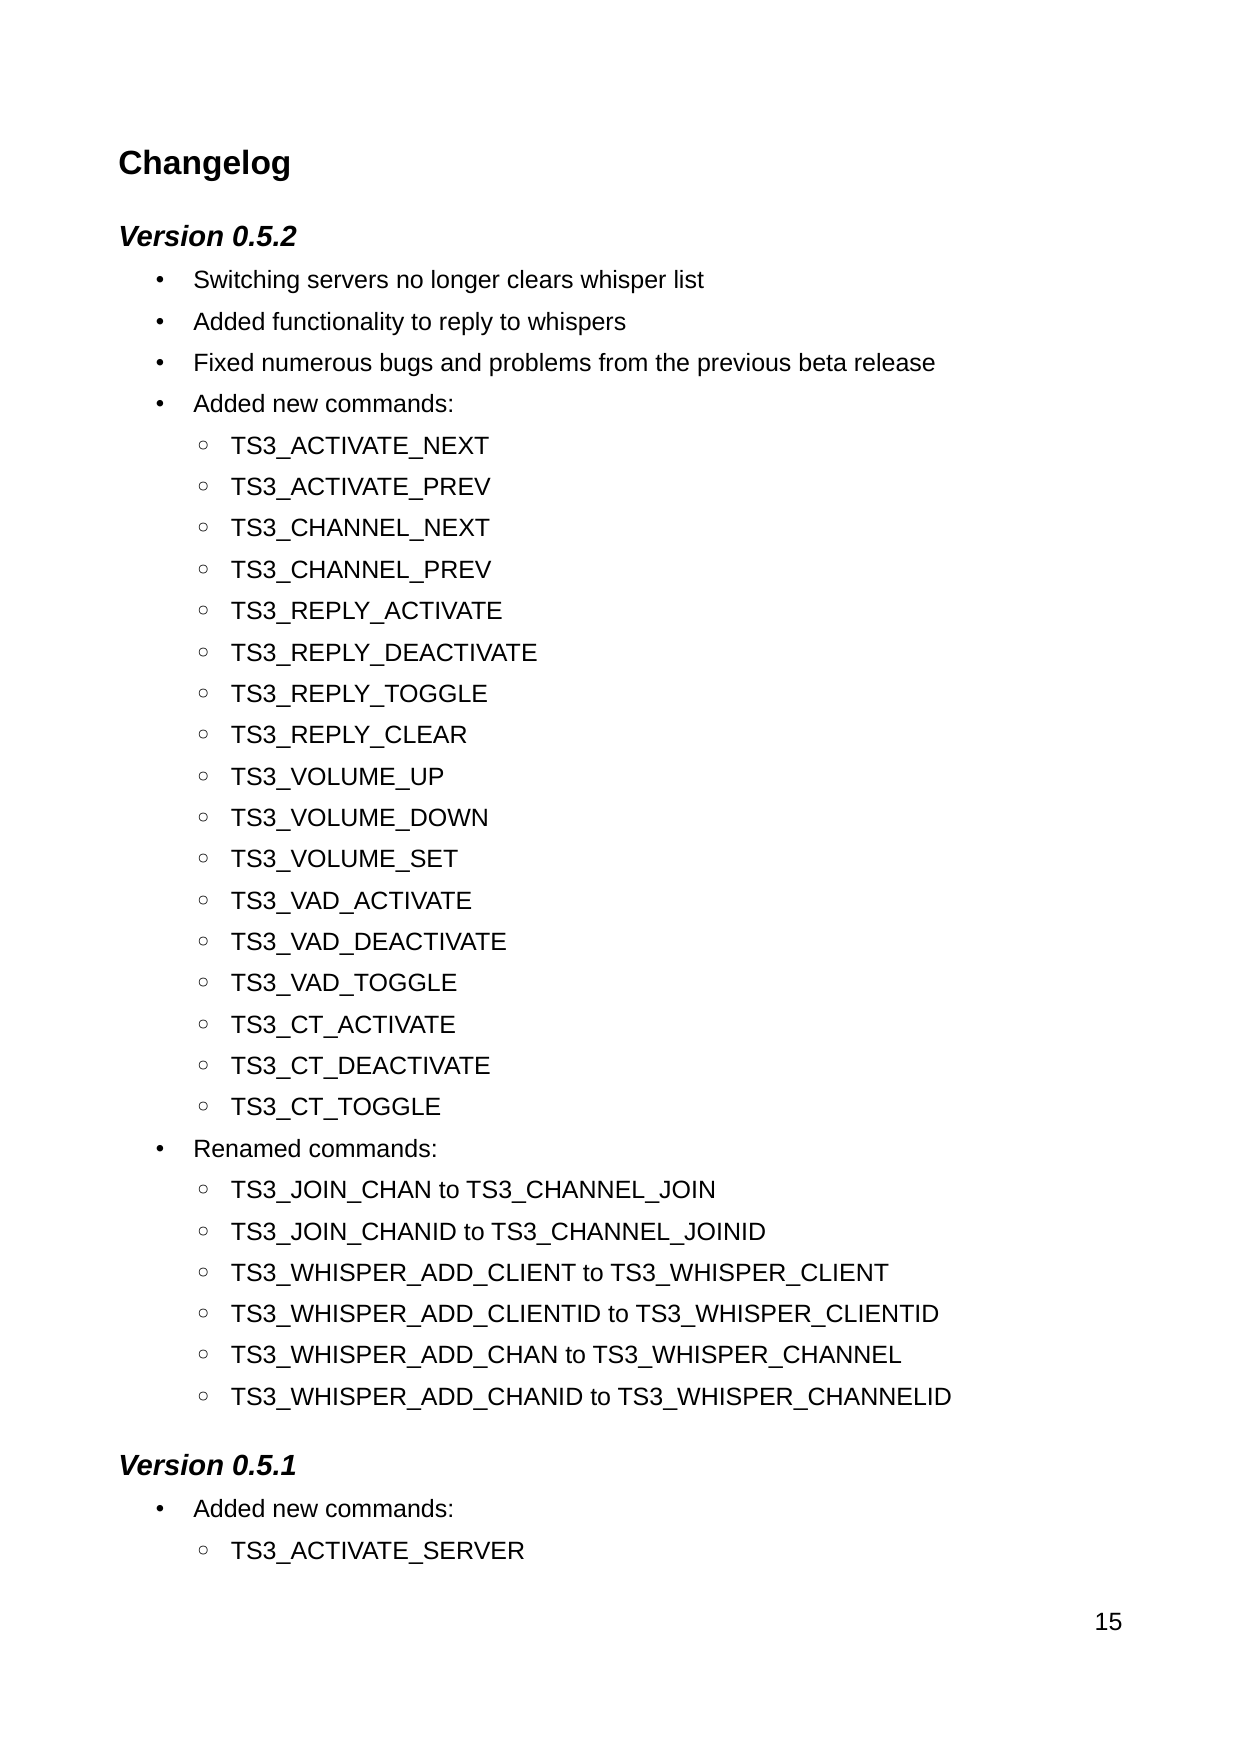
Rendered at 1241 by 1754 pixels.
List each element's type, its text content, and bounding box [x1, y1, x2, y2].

list TS3_CHANNEL_NEXT [193, 513, 1122, 542]
subtitle Version 0.5.2 [118, 219, 1122, 253]
list Added new commands: [156, 389, 1122, 418]
list TS3_VAD_ACTIVATE [193, 886, 1122, 914]
list TS3_JOIN_CHANID to TS3_CHANNEL_JOINID [193, 1216, 1122, 1245]
list TS3_CT_TOGGLE [193, 1092, 1122, 1121]
list TS3_REPLY_DEACTIVATE [193, 637, 1122, 666]
subtitle Version 0.5.1 [118, 1448, 1122, 1482]
list TS3_WHISPER_ADD_CLIENT to TS3_WHISPER_CLIENT [193, 1258, 1122, 1287]
list TS3_ACTIVATE_NEXT [193, 431, 1122, 459]
list TS3_REPLY_ACTIVATE [193, 596, 1122, 625]
list TS3_WHISPER_ADD_CLIENTID to TS3_WHISPER_CLIENTID [193, 1299, 1122, 1328]
list TS3_REPLY_CLEAR [193, 720, 1122, 749]
list Switching servers no longer clears whisper list [156, 265, 1122, 294]
list TS3_CHANNEL_PREV [193, 555, 1122, 584]
list Added new commands: [156, 1494, 1122, 1523]
list Renamed commands: [156, 1134, 1122, 1163]
subtitle Changelog [118, 143, 1122, 182]
list TS3_ACTIVATE_PREV [193, 472, 1122, 501]
list TS3_VOLUME_SET [193, 844, 1122, 873]
list TS3_ACTIVATE_SERVER [193, 1536, 1122, 1564]
list TS3_VOLUME_UP [193, 762, 1122, 790]
list TS3_REPLY_TOGGLE [193, 679, 1122, 708]
list TS3_CT_ACTIVATE [193, 1010, 1122, 1038]
list TS3_VAD_TOGGLE [193, 968, 1122, 997]
list TS3_VAD_DEACTIVATE [193, 927, 1122, 956]
list TS3_WHISPER_ADD_CHANID to TS3_WHISPER_CHANNELID [193, 1382, 1122, 1411]
list TS3_CT_DEACTIVATE [193, 1051, 1122, 1080]
list Added functionality to reply to whispers [156, 307, 1122, 336]
list TS3_VOLUME_DOWN [193, 803, 1122, 832]
list Fixed numerous bugs and problems from the previous beta release [156, 348, 1122, 377]
list TS3_JOIN_CHAN to TS3_CHANNEL_JOIN [193, 1175, 1122, 1204]
list TS3_WHISPER_ADD_CHAN to TS3_WHISPER_CHANNEL [193, 1341, 1122, 1369]
